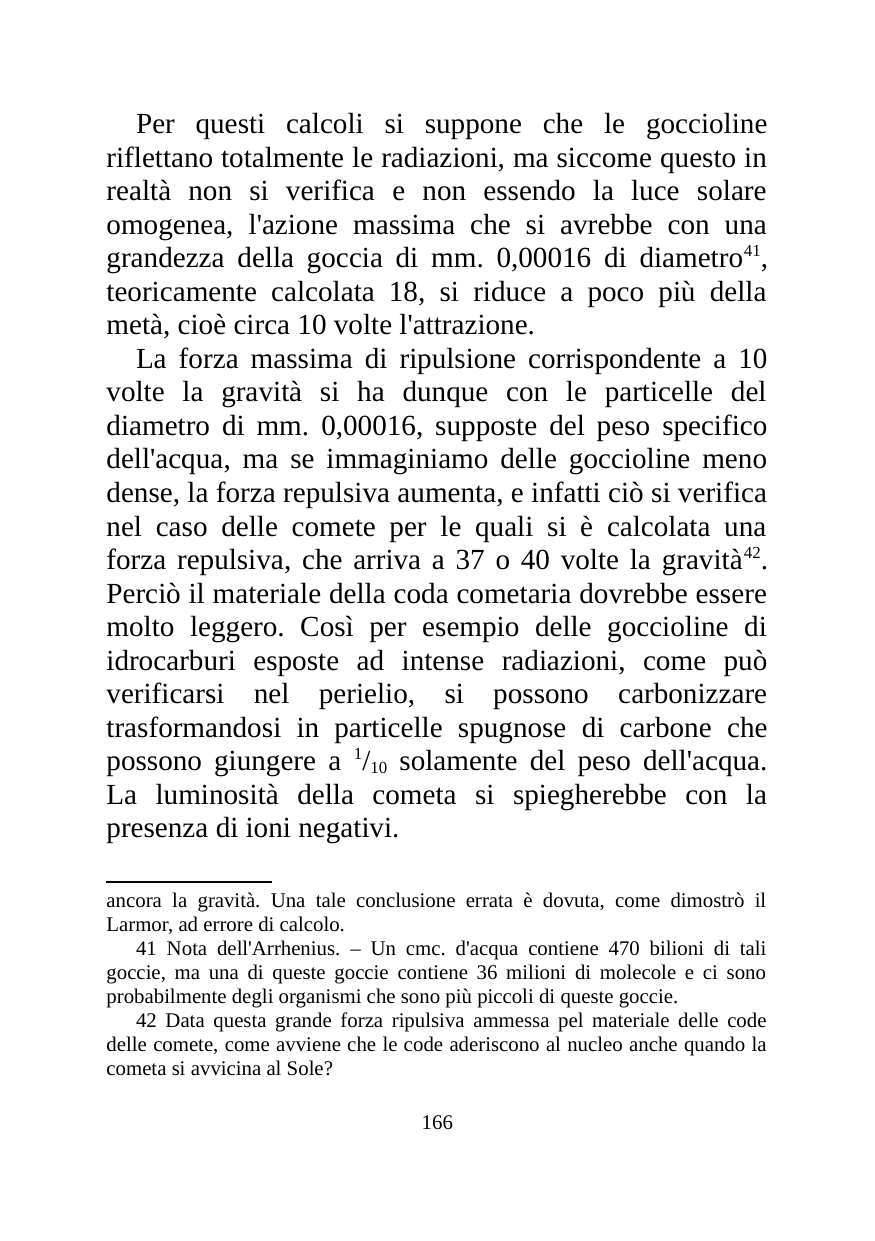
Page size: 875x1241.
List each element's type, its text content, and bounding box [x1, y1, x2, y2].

text Data questa grande forza ripulsiva ammessa pel materiale delle code delle comete, come avviene che le code aderiscono al nucleo anche quando la cometa si avvicina al Sole? [106, 1008, 768, 1080]
text ancora la gravità. Una tale conclusione errata è dovuta, come dimostrò il Larmor, ad errore di calcolo. [106, 888, 768, 936]
text Per questi calcoli si suppone che le goccioline riflettano totalmente le radiazioni, ma siccome questo in realtà non si verifica e non essendo la luce solare omogenea, l'azione massima che si avrebbe con una grandezza della goccia di mm. 0,00016 di diametro, teoricamente calcolata 18, si riduce a poco più della metà, cioè circa 10 volte l'attrazione. [106, 106, 768, 341]
text La forza massima di ripulsione corrispondente a 10 volte la gravità si ha dunque con le particelle del diametro di mm. 0,00016, supposte del peso specifico dell'acqua, ma se immaginiamo delle goccioline meno dense, la forza repulsiva aumenta, e infatti ciò si verifica nel caso delle comete per le quali si è calcolata una forza repulsiva, che arriva a 37 o 40 volte la gravità. Perciò il materiale della coda cometaria dovrebbe essere molto leggero. Così per esempio delle goccioline di idrocarburi esposte ad intense radiazioni, come può verificarsi nel perielio, si possono carbonizzare trasformandosi in particelle spugnose di carbone che possono giungere a 1/10 solamente del peso dell'acqua. La luminosità della cometa si spiegherebbe con la presenza di ioni negativi. [106, 341, 768, 844]
text Nota dell'Arrhenius. – Un cmc. d'acqua contiene 470 bilioni di tali goccie, ma una di queste goccie contiene 36 milioni di molecole e ci sono probabilmente degli organismi che sono più piccoli di queste goccie. [106, 936, 768, 1008]
